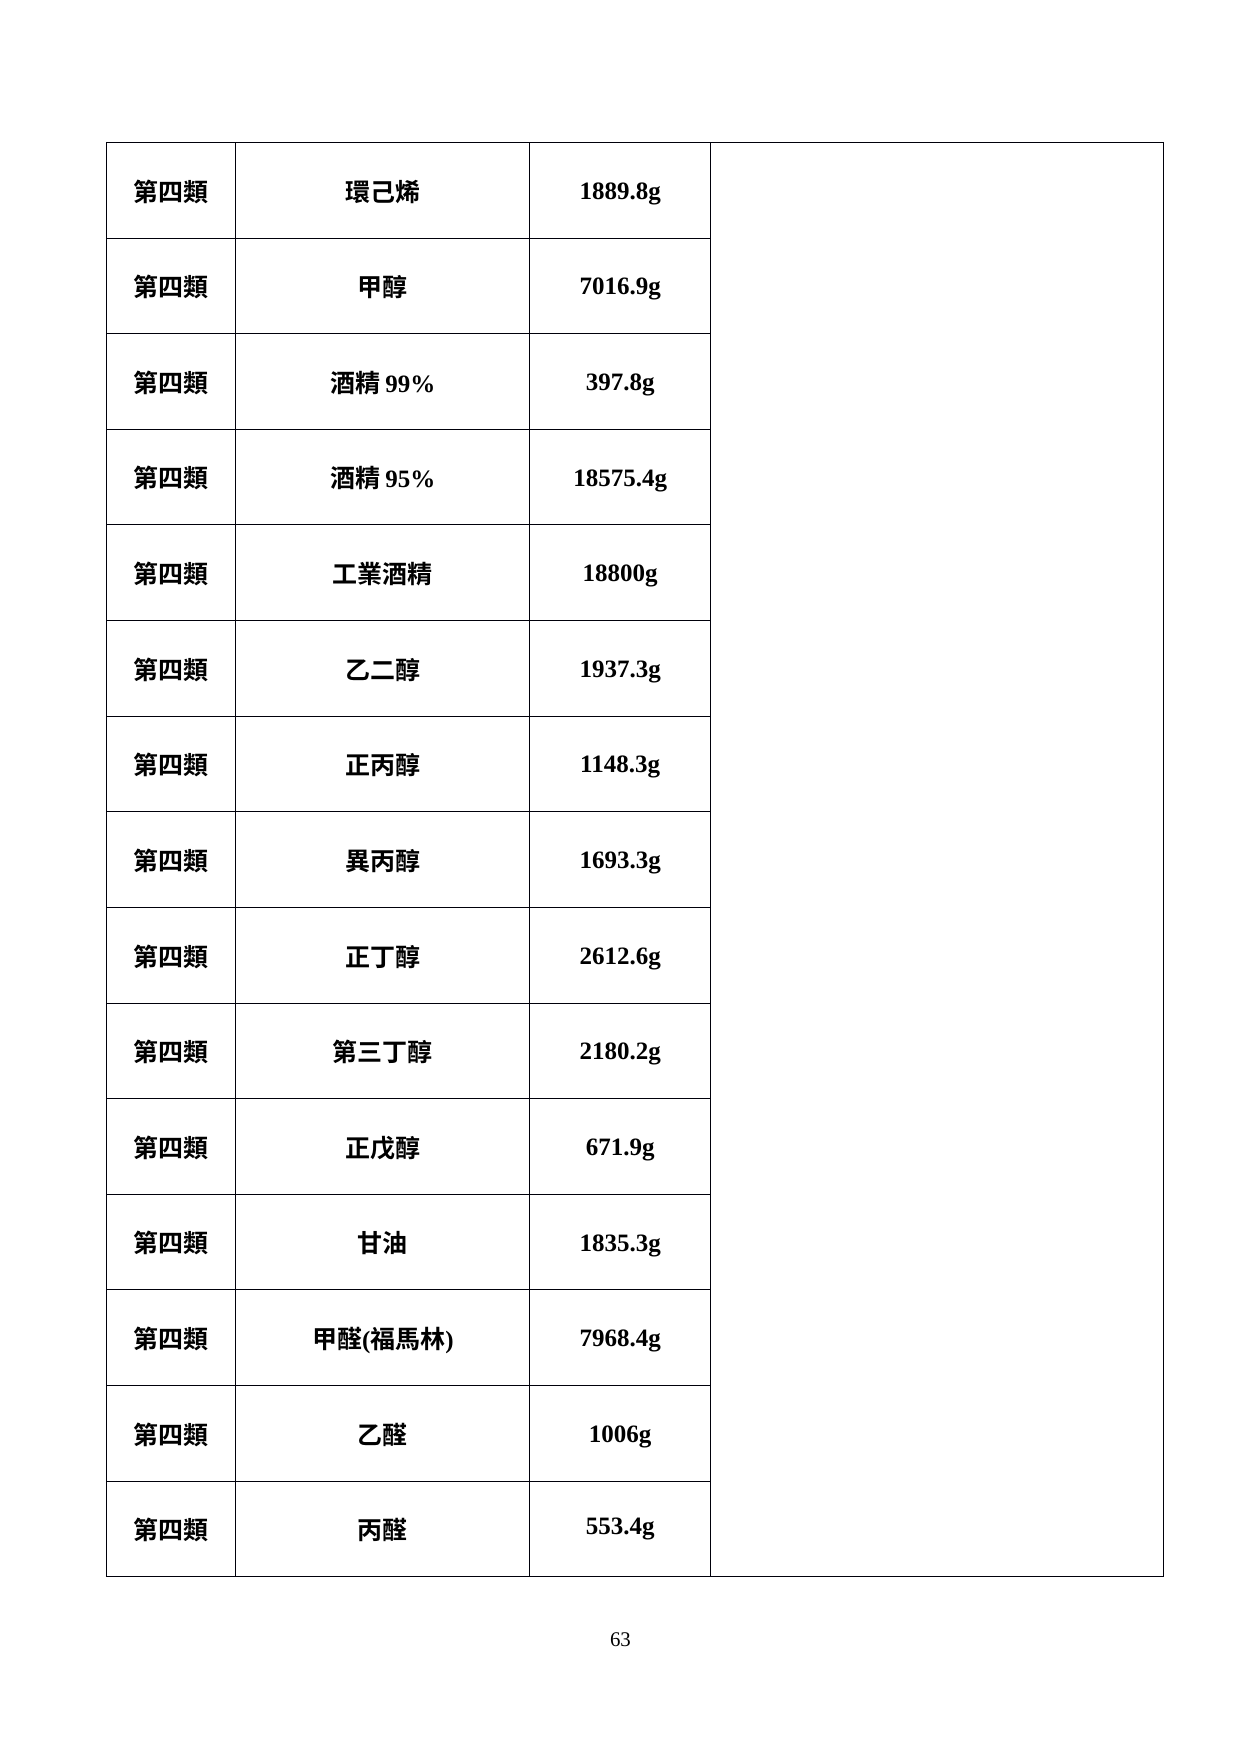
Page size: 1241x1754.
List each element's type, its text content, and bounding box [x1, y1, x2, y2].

table_cell 1148.3g [530, 717, 710, 811]
table_cell 第四類 [107, 908, 235, 1002]
table_cell 18575.4g [530, 430, 710, 524]
table_cell 第四類 [107, 143, 235, 237]
table_cell 1889.8g [530, 143, 710, 237]
table_cell 正戊醇 [236, 1099, 529, 1194]
table_cell 第四類 [107, 1195, 235, 1289]
table_cell 1835.3g [530, 1195, 710, 1289]
table_cell 第四類 [107, 1290, 235, 1385]
table_cell 正丙醇 [236, 717, 529, 811]
table_cell 異丙醇 [236, 812, 529, 907]
table_cell 397.8g [530, 334, 710, 429]
table_cell 第四類 [107, 1004, 235, 1098]
table_cell 丙醛 [236, 1482, 529, 1576]
table_cell 第四類 [107, 812, 235, 907]
table_cell 1693.3g [530, 812, 710, 907]
table_cell 第四類 [107, 430, 235, 524]
table_cell [711, 143, 1163, 1576]
table_cell 環己烯 [236, 143, 529, 237]
table_cell 第四類 [107, 1099, 235, 1194]
table_cell 18800g [530, 525, 710, 620]
table_cell 7968.4g [530, 1290, 710, 1385]
table_cell 1006g [530, 1386, 710, 1481]
table_cell 第四類 [107, 239, 235, 333]
table_cell 甲醛(福馬林) [236, 1290, 529, 1385]
table_cell 第四類 [107, 1482, 235, 1576]
table_cell 酒精95% [236, 430, 529, 524]
table_cell 2180.2g [530, 1004, 710, 1098]
table_cell 553.4g [530, 1482, 710, 1576]
table_cell 第四類 [107, 525, 235, 620]
table_cell 7016.9g [530, 239, 710, 333]
table_cell 第四類 [107, 334, 235, 429]
table_cell 2612.6g [530, 908, 710, 1002]
table_cell 正丁醇 [236, 908, 529, 1002]
table_cell 第四類 [107, 717, 235, 811]
table_cell 酒精99% [236, 334, 529, 429]
table_cell 甘油 [236, 1195, 529, 1289]
table_cell 工業酒精 [236, 525, 529, 620]
table_cell 1937.3g [530, 621, 710, 716]
table_cell 乙醛 [236, 1386, 529, 1481]
table_cell 第四類 [107, 1386, 235, 1481]
table_cell 第四類 [107, 621, 235, 716]
table_cell 671.9g [530, 1099, 710, 1194]
table_cell 甲醇 [236, 239, 529, 333]
table_cell 乙二醇 [236, 621, 529, 716]
table_cell 第三丁醇 [236, 1004, 529, 1098]
